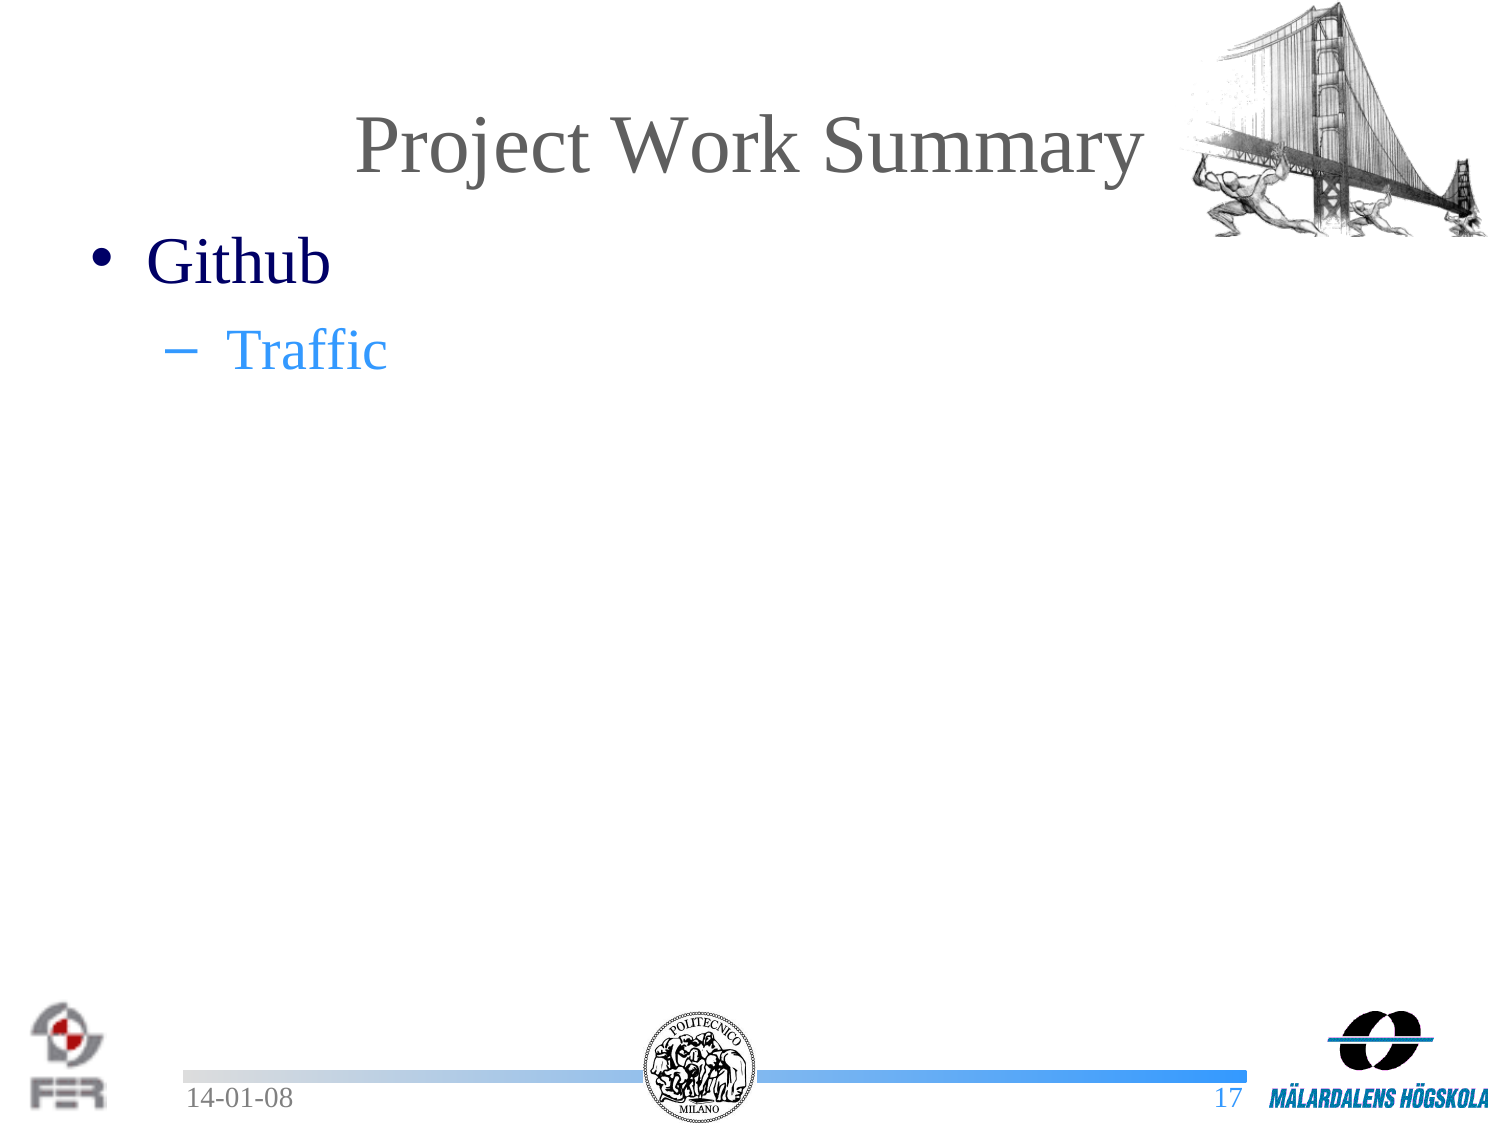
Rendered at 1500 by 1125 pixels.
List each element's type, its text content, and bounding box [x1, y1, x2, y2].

picture [1269, 1011, 1488, 1108]
text_box [1186, 1070, 1258, 1114]
picture [1368, 1093, 1374, 1104]
picture [29, 987, 107, 1125]
picture [1454, 1091, 1459, 1108]
picture [1435, 1096, 1441, 1104]
title Project Work Summary [75, 45, 1175, 209]
list Github Traffic [75, 209, 1426, 952]
picture [643, 1011, 757, 1123]
text_box 14-01-08 [171, 1070, 396, 1114]
picture [1175, 0, 1488, 237]
